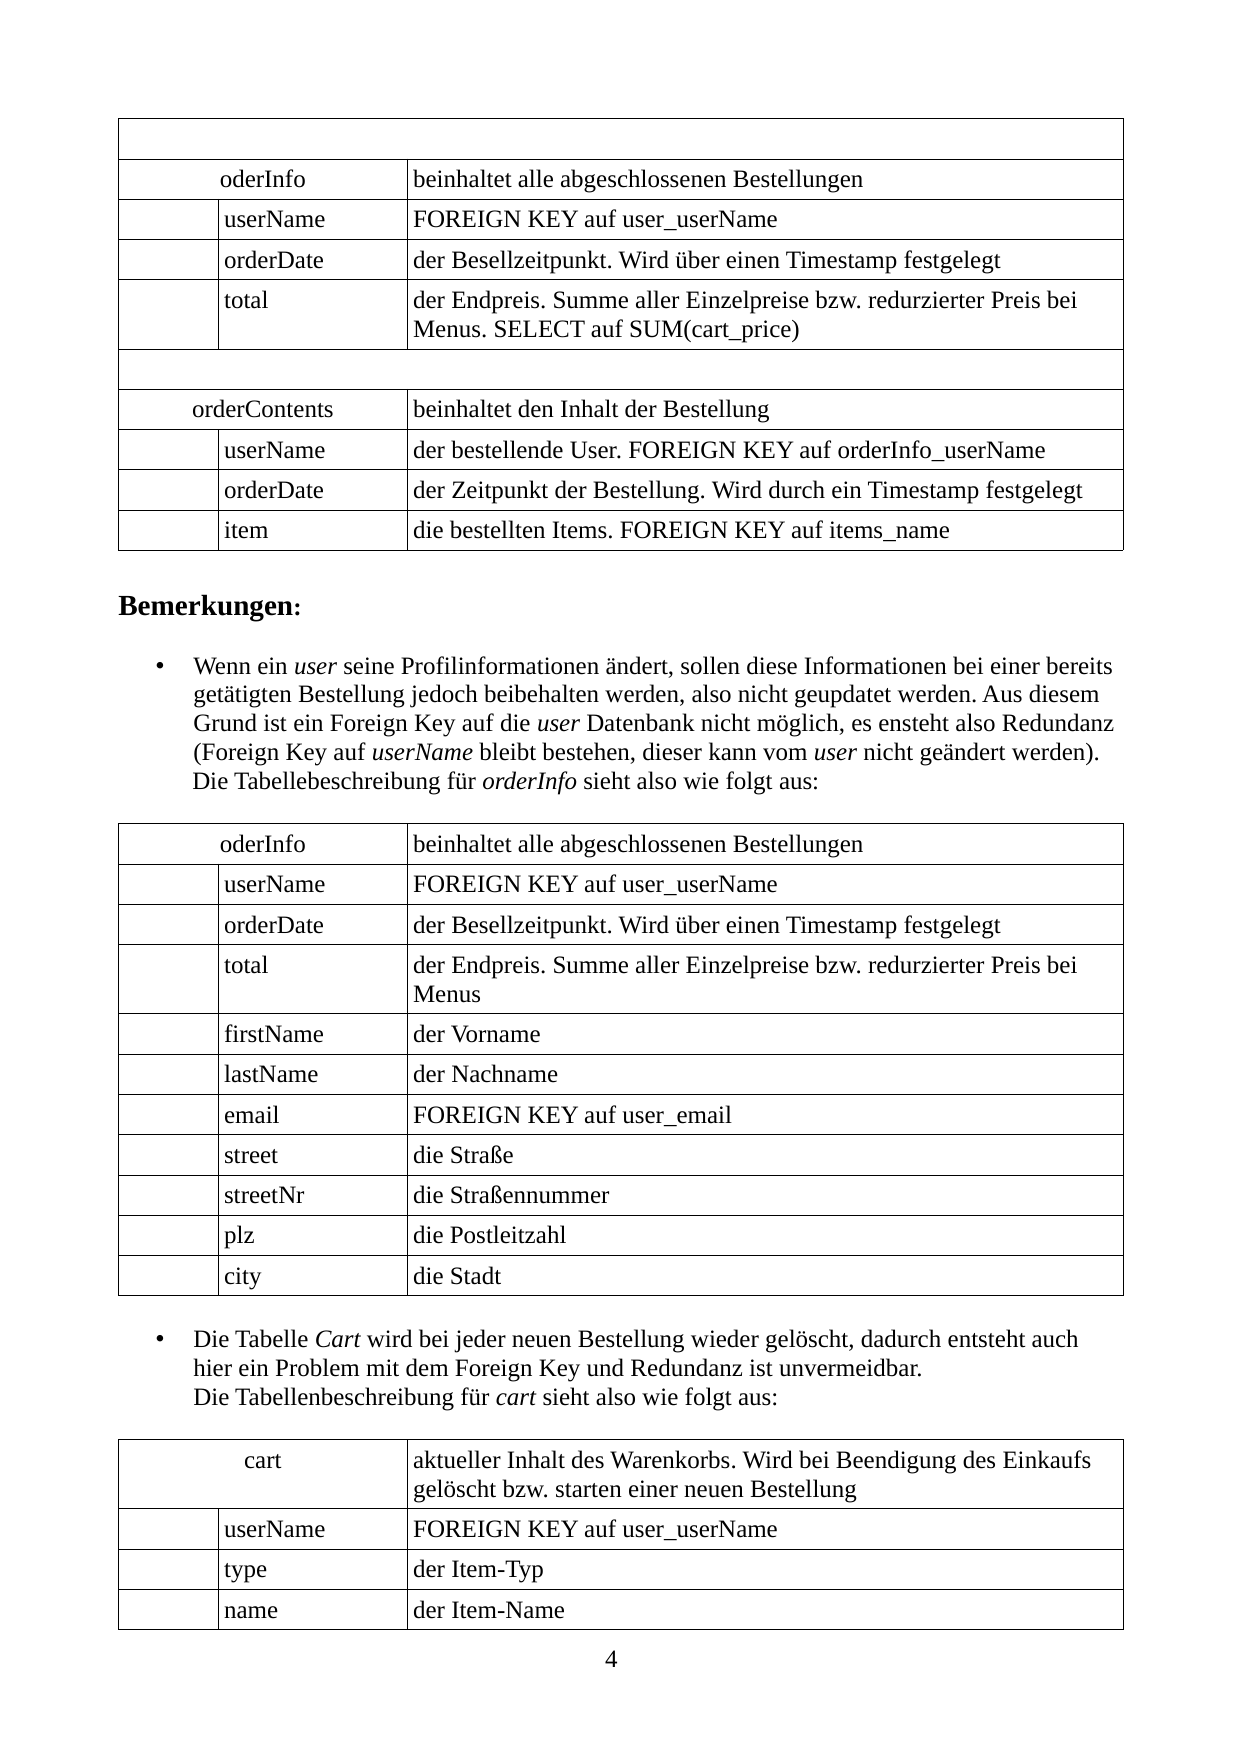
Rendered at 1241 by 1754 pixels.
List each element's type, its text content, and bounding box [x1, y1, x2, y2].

table_cell der Endpreis. Summe aller Einzelpreise bzw. redurzierter Preis bei Menus [408, 945, 1123, 1013]
table_cell userName [219, 865, 407, 904]
table_cell der bestellende User. FOREIGN KEY auf orderInfo_userName [408, 430, 1123, 469]
table_cell der Item-Typ [408, 1550, 1123, 1589]
table_cell [119, 945, 218, 1013]
table_cell der Endpreis. Summe aller Einzelpreise bzw. redurzierter Preis bei Menus. SELECT auf SUM(cart_price) [408, 280, 1123, 348]
text Bemerkungen: [118, 588, 1122, 622]
table_cell [119, 1216, 218, 1255]
table_cell userName [219, 430, 407, 469]
table_cell [119, 905, 218, 944]
table_cell type [219, 1550, 407, 1589]
table_cell [119, 1509, 218, 1549]
table_cell der Besellzeitpunkt. Wird über einen Timestamp festgelegt [408, 240, 1123, 279]
table_cell [119, 350, 1123, 389]
table_cell [119, 200, 218, 239]
table_cell [119, 1055, 218, 1094]
table_cell [119, 1135, 218, 1174]
table_header aktueller Inhalt des Warenkorbs. Wird bei Beendigung des Einkaufs gelöscht bzw. starten einer neuen Bestellung [408, 1440, 1123, 1508]
table_cell lastName [219, 1055, 407, 1094]
list Die Tabelle Cart wird bei jeder neuen Bestellung wieder gelöscht, dadurch entsteht auch hier ein Problem mit dem Foreign Key und Redundanz ist unvermeidbar. [156, 1324, 1122, 1382]
table_header cart [119, 1440, 407, 1508]
table_cell total [219, 945, 407, 1013]
table_cell userName [219, 1509, 407, 1549]
table_cell [119, 511, 218, 550]
table_cell orderContents [119, 390, 407, 429]
table_cell [119, 1176, 218, 1215]
table_cell firstName [219, 1014, 407, 1053]
list Wenn ein user seine Profilinformationen ändert, sollen diese Informationen bei einer bereits getätigten Bestellung jedoch beibehalten werden, also nicht geupdatet werden. Aus diesem Grund ist ein Foreign Key auf die user Datenbank nicht möglich, es ensteht also Redundanz (Foreign Key auf userName bleibt bestehen, dieser kann vom user nicht geändert werden). [156, 651, 1122, 766]
table_cell oderInfo [119, 160, 407, 199]
table_cell [119, 1095, 218, 1134]
table_cell name [219, 1590, 407, 1629]
table_cell city [219, 1256, 407, 1295]
table_cell orderDate [219, 470, 407, 510]
table_cell beinhaltet den Inhalt der Bestellung [408, 390, 1123, 429]
table_header oderInfo [119, 824, 407, 863]
table_cell [119, 1590, 218, 1629]
table_cell der Vorname [408, 1014, 1123, 1053]
table_cell [119, 119, 1123, 158]
table_cell plz [219, 1216, 407, 1255]
table_cell streetNr [219, 1176, 407, 1215]
table_cell der Nachname [408, 1055, 1123, 1094]
text Die Tabellebeschreibung für orderInfo sieht also wie folgt aus: [118, 766, 1122, 794]
table_cell [119, 1256, 218, 1295]
table_cell der Zeitpunkt der Bestellung. Wird durch ein Timestamp festgelegt [408, 470, 1123, 510]
table_cell FOREIGN KEY auf user_userName [408, 200, 1123, 239]
table_cell street [219, 1135, 407, 1174]
table_cell die Straßennummer [408, 1176, 1123, 1215]
table_cell [119, 470, 218, 510]
table_cell [119, 280, 218, 348]
table_cell [119, 240, 218, 279]
table_cell orderDate [219, 905, 407, 944]
table_cell [119, 1550, 218, 1589]
table_cell beinhaltet alle abgeschlossenen Bestellungen [408, 160, 1123, 199]
table_cell orderDate [219, 240, 407, 279]
table_cell die Straße [408, 1135, 1123, 1174]
table_cell die bestellten Items. FOREIGN KEY auf items_name [408, 511, 1123, 550]
table_cell email [219, 1095, 407, 1134]
table_cell der Item-Name [408, 1590, 1123, 1629]
table_cell item [219, 511, 407, 550]
list Die Tabellenbeschreibung für cart sieht also wie folgt aus: [156, 1382, 1122, 1411]
table_cell der Besellzeitpunkt. Wird über einen Timestamp festgelegt [408, 905, 1123, 944]
table_cell [119, 1014, 218, 1053]
table_cell [119, 430, 218, 469]
table_cell FOREIGN KEY auf user_email [408, 1095, 1123, 1134]
table_header beinhaltet alle abgeschlossenen Bestellungen [408, 824, 1123, 863]
table_cell [119, 865, 218, 904]
table_cell userName [219, 200, 407, 239]
table_cell FOREIGN KEY auf user_userName [408, 865, 1123, 904]
table_cell total [219, 280, 407, 348]
table_cell die Postleitzahl [408, 1216, 1123, 1255]
table_cell FOREIGN KEY auf user_userName [408, 1509, 1123, 1549]
table_cell die Stadt [408, 1256, 1123, 1295]
